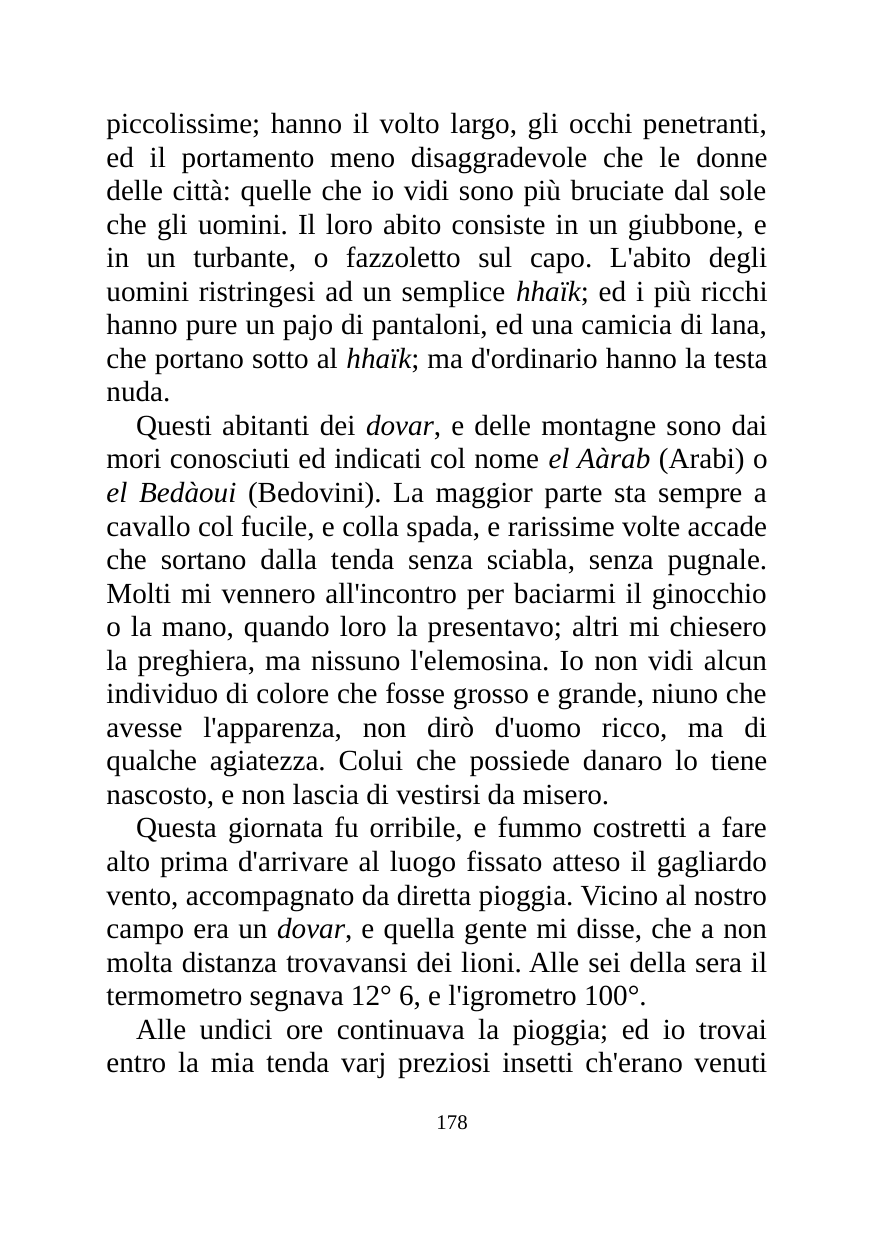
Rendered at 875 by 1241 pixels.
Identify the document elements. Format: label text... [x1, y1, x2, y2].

text Questa giornata fu orribile, e fummo costretti a fare alto prima d'arrivare al luogo fissato atteso il gagliardo vento, accompagnato da diretta pioggia. Vicino al nostro campo era un dovar, e quella gente mi disse, che a non molta distanza trovavansi dei lioni. Alle sei della sera il termometro segnava 12° 6, e l'igrometro 100°. [106, 811, 768, 1012]
text Alle undici ore continuava la pioggia; ed io trovai entro la mia tenda varj preziosi insetti ch'erano venuti [106, 1012, 768, 1079]
text piccolissime; hanno il volto largo, gli occhi penetranti, ed il portamento meno disaggradevole che le donne delle città: quelle che io vidi sono più bruciate dal sole che gli uomini. Il loro abito consiste in un giubbone, e in un turbante, o fazzoletto sul capo. L'abito degli uomini ristringesi ad un semplice hhaïk; ed i più ricchi hanno pure un pajo di pantaloni, ed una camicia di lana, che portano sotto al hhaïk; ma d'ordinario hanno la testa nuda. [106, 106, 768, 408]
text Questi abitanti dei dovar, e delle montagne sono dai mori conosciuti ed indicati col nome el Aàrab (Arabi) o el Bedàoui (Bedovini). La maggior parte sta sempre a cavallo col fucile, e colla spada, e rarissime volte accade che sortano dalla tenda senza sciabla, senza pugnale. Molti mi vennero all'incontro per baciarmi il ginocchio o la mano, quando loro la presentavo; altri mi chiesero la preghiera, ma nissuno l'elemosina. Io non vidi alcun individuo di colore che fosse grosso e grande, niuno che avesse l'apparenza, non dirò d'uomo ricco, ma di qualche agiatezza. Colui che possiede danaro lo tiene nascosto, e non lascia di vestirsi da misero. [106, 408, 768, 811]
